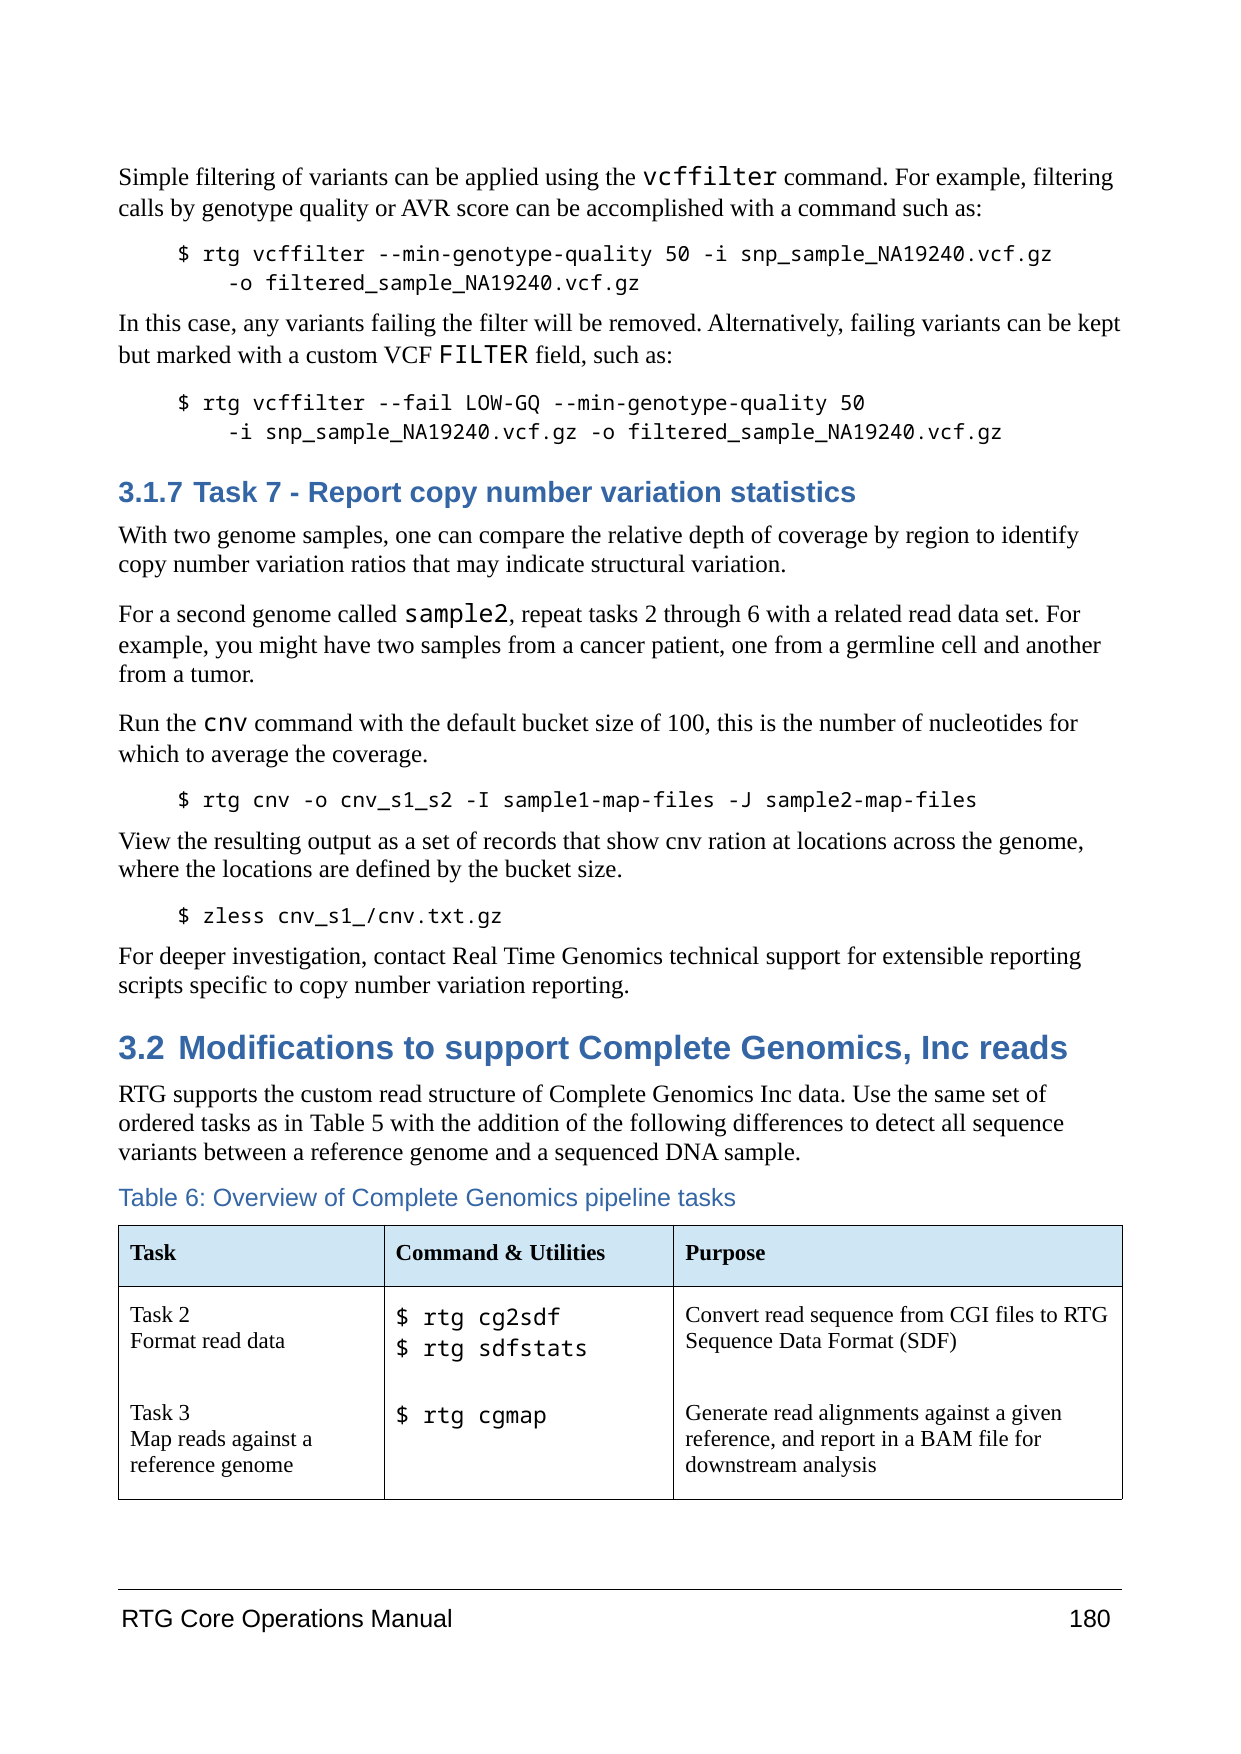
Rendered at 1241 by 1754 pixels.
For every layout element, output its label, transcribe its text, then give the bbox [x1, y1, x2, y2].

text Table 6: Overview of Complete Genomics pipeline tasks [118, 1183, 1122, 1212]
text -o filtered_sample_NA19240.vcf.gz [177, 268, 1122, 296]
table_cell Convert read sequence from CGI files to RTG Sequence Data Format (SDF) [674, 1287, 1122, 1384]
table_header Purpose [674, 1226, 1122, 1286]
text With two genome samples, one can compare the relative depth of coverage by region to identify copy number variation ratios that may indicate structural variation. [118, 521, 1122, 578]
table_header Command & Utilities [385, 1226, 673, 1286]
subtitle Task 7 - Report copy number variation statistics [118, 475, 1122, 508]
text View the resulting output as a set of records that show cnv ration at locations across the genome, where the locations are defined by the bucket size. [118, 826, 1122, 883]
text $ rtg vcffilter --fail LOW-GQ --min-genotype-quality 50 [177, 388, 1122, 417]
text RTG supports the custom read structure of Complete Genomics Inc data. Use the same set of ordered tasks as in Table 5 with the addition of the following differences to detect all sequence variants between a reference genome and a sequenced DNA sample. [118, 1079, 1122, 1166]
text Run the cnv command with the default bucket size of 100, this is the number of nucleotides for which to average the coverage. [118, 705, 1122, 768]
table_cell Generate read alignments against a given reference, and report in a BAM file for downstream analysis [674, 1384, 1122, 1498]
table_cell Task 2 Format read data [119, 1287, 384, 1384]
text For deeper investigation, contact Real Time Genomics technical support for extensible reporting scripts specific to copy number variation reporting. [118, 941, 1122, 999]
text -i snp_sample_NA19240.vcf.gz -o filtered_sample_NA19240.vcf.gz [177, 417, 1122, 445]
text In this case, any variants failing the filter will be removed. Alternatively, failing variants can be kept but marked with a custom VCF FILTER field, such as: [118, 308, 1122, 371]
text For a second genome called sample2, repeat tasks 2 through 6 with a related read data set. For example, you might have two samples from a cancer patient, one from a germline cell and another from a tumor. [118, 596, 1122, 687]
text $ zless cnv_s1_/cnv.txt.gz [177, 901, 1122, 929]
text $ rtg vcffilter --min-genotype-quality 50 -i snp_sample_NA19240.vcf.gz [177, 239, 1122, 268]
table_header Task [119, 1226, 384, 1286]
text $ rtg cnv -o cnv_s1_s2 -I sample1-map-files -J sample2-map-files [177, 786, 1122, 814]
table_cell $ rtg cgmap [385, 1384, 673, 1498]
table_cell $ rtg cg2sdf $ rtg sdfstats [385, 1287, 673, 1384]
text Simple filtering of variants can be applied using the vcffilter command. For example, filtering calls by genotype quality or AVR score can be accomplished with a command such as: [118, 159, 1122, 221]
table_cell Task 3 Map reads against a reference genome [119, 1384, 384, 1498]
subtitle Modifications to support Complete Genomics, Inc reads [118, 1028, 1122, 1067]
